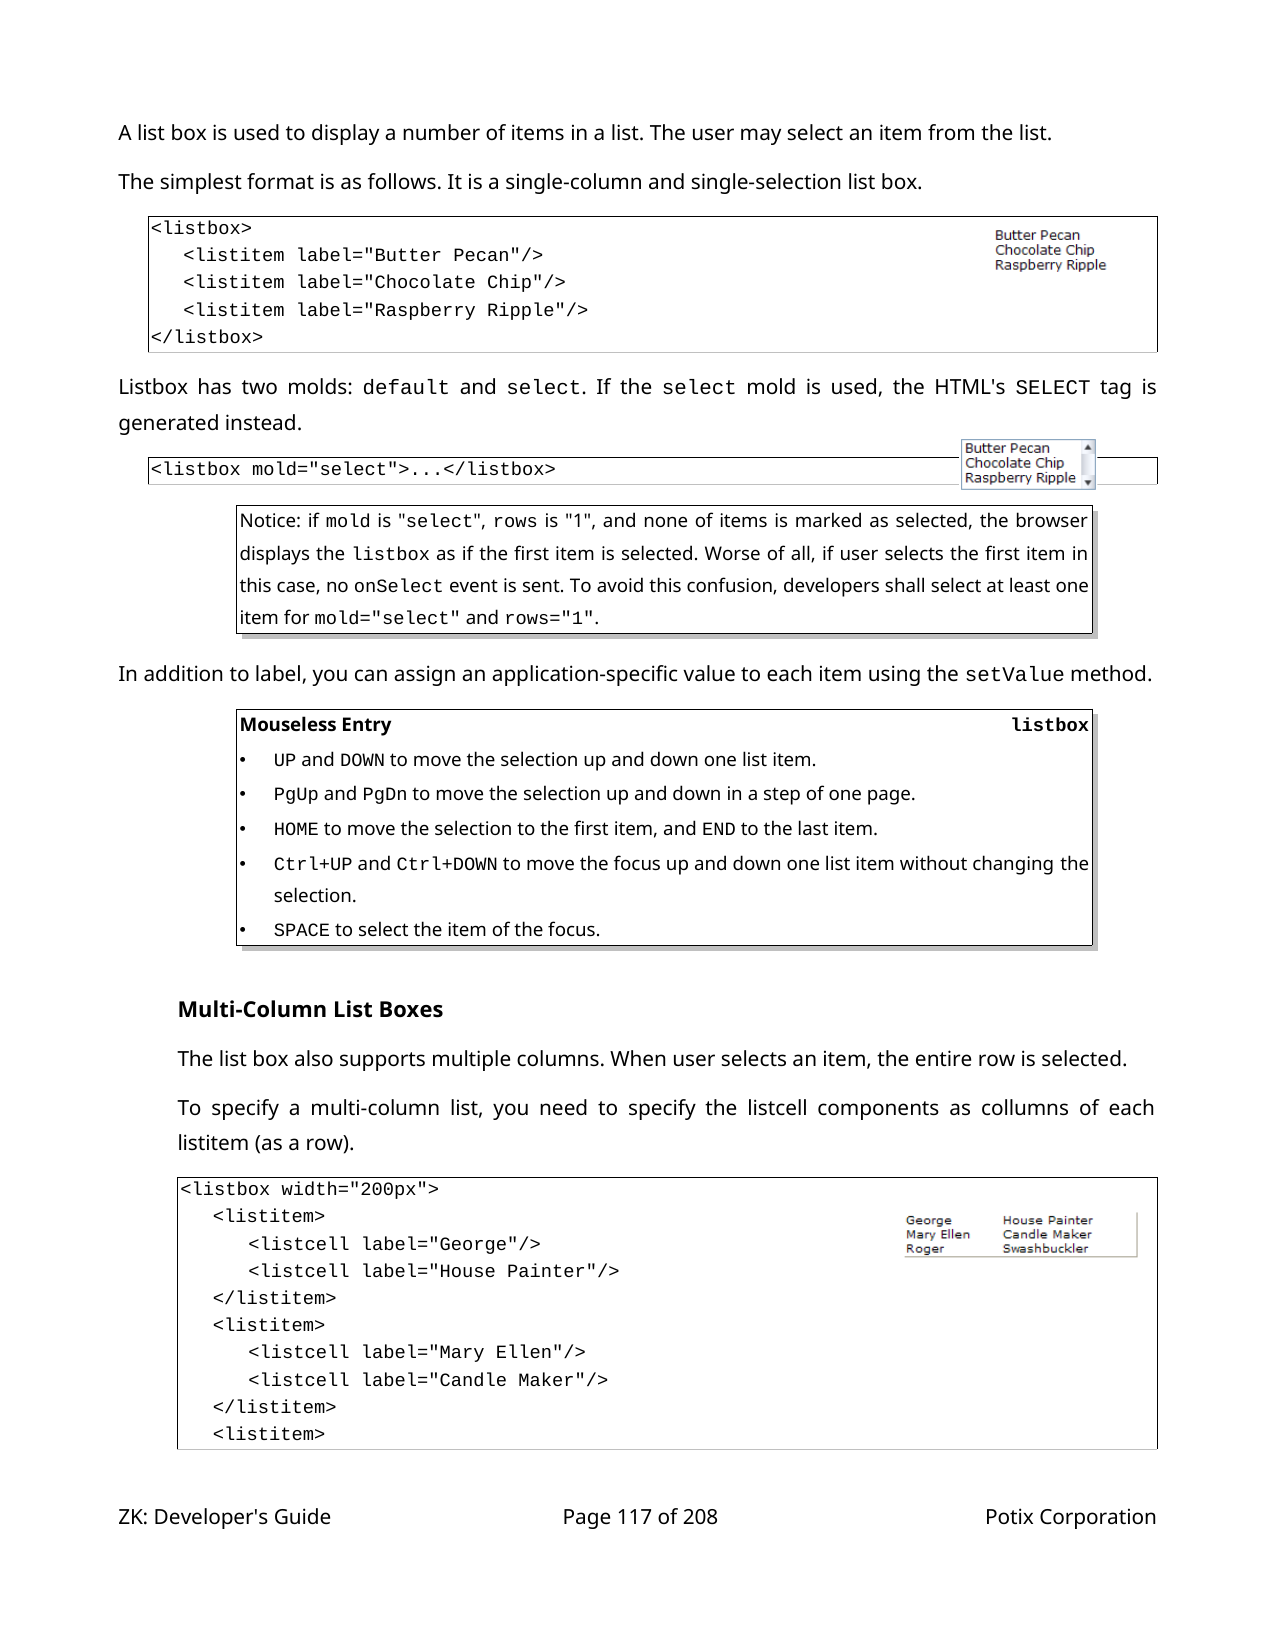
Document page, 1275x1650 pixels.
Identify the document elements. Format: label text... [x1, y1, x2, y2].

text The simplest format is as follows. It is a single-column and single-selection list box. [118, 167, 1157, 195]
text <listbox width="200px"> [178, 1178, 1157, 1201]
text <listbox mold="select">...</listbox> [149, 458, 959, 484]
text <listcell label="George"/> [178, 1231, 899, 1256]
text <listitem label="Raspberry Ripple"/> [149, 297, 1157, 322]
text <listitem> [178, 1313, 1157, 1337]
text <listitem> [178, 1204, 1157, 1228]
picture [990, 226, 1118, 275]
text </listitem> [178, 1286, 1157, 1310]
list PgUp and PgDn to move the selection up and down in a step of one page. [237, 778, 1092, 806]
text <listcell label="Mary Ellen"/> [178, 1340, 1157, 1364]
text [1118, 243, 1157, 267]
picture [959, 437, 1098, 492]
text [1098, 458, 1157, 484]
text </listitem> [178, 1394, 1157, 1419]
list UP and DOWN to move the selection up and down one list item. [237, 743, 1092, 772]
text <listcell label="House Painter"/> [178, 1259, 1157, 1283]
text The list box also supports multiple columns. When user selects an item, the entire row is selected. [177, 1044, 1157, 1072]
text Mouseless Entry listbox [237, 710, 1092, 737]
text Notice: if mold is "select", rows is "1", and none of items is marked as selected, the browser displays the listbox as if the first item is selected. Worse of all, if user selects the first item in this case, no onSelect event is sent. To avoid this confusion, developers shall select at least one item for mold="select" and rows="1". [237, 506, 1092, 633]
text <listbox> [149, 217, 1157, 240]
list SPACE to select the item of the focus. [237, 913, 1092, 945]
text Listbox has two molds: default and select. If the select mold is used, the HTML's SELECT tag is generated instead. [118, 372, 1157, 436]
text <listcell label="Candle Maker"/> [178, 1367, 1157, 1392]
text <listitem label="Chocolate Chip"/> [149, 270, 1157, 294]
list Ctrl+UP and Ctrl+DOWN to move the focus up and down one list item without changing the selection. [237, 847, 1092, 907]
text <listitem> [178, 1422, 1157, 1449]
subtitle Multi-Column List Boxes [177, 993, 1157, 1023]
text To specify a multi-column list, you need to specify the listcell components as collumns of each listitem (as a row). [177, 1093, 1157, 1156]
text In addition to label, you can assign an application-specific value to each item using the setValue method. [118, 659, 1157, 688]
text A list box is used to display a number of items in a list. The user may select an item from the list. [118, 118, 1157, 146]
text </listbox> [149, 324, 1157, 352]
text <listitem label="Butter Pecan"/> [149, 243, 990, 267]
list HOME to move the selection to the first item, and END to the last item. [237, 812, 1092, 841]
picture [899, 1209, 1139, 1261]
